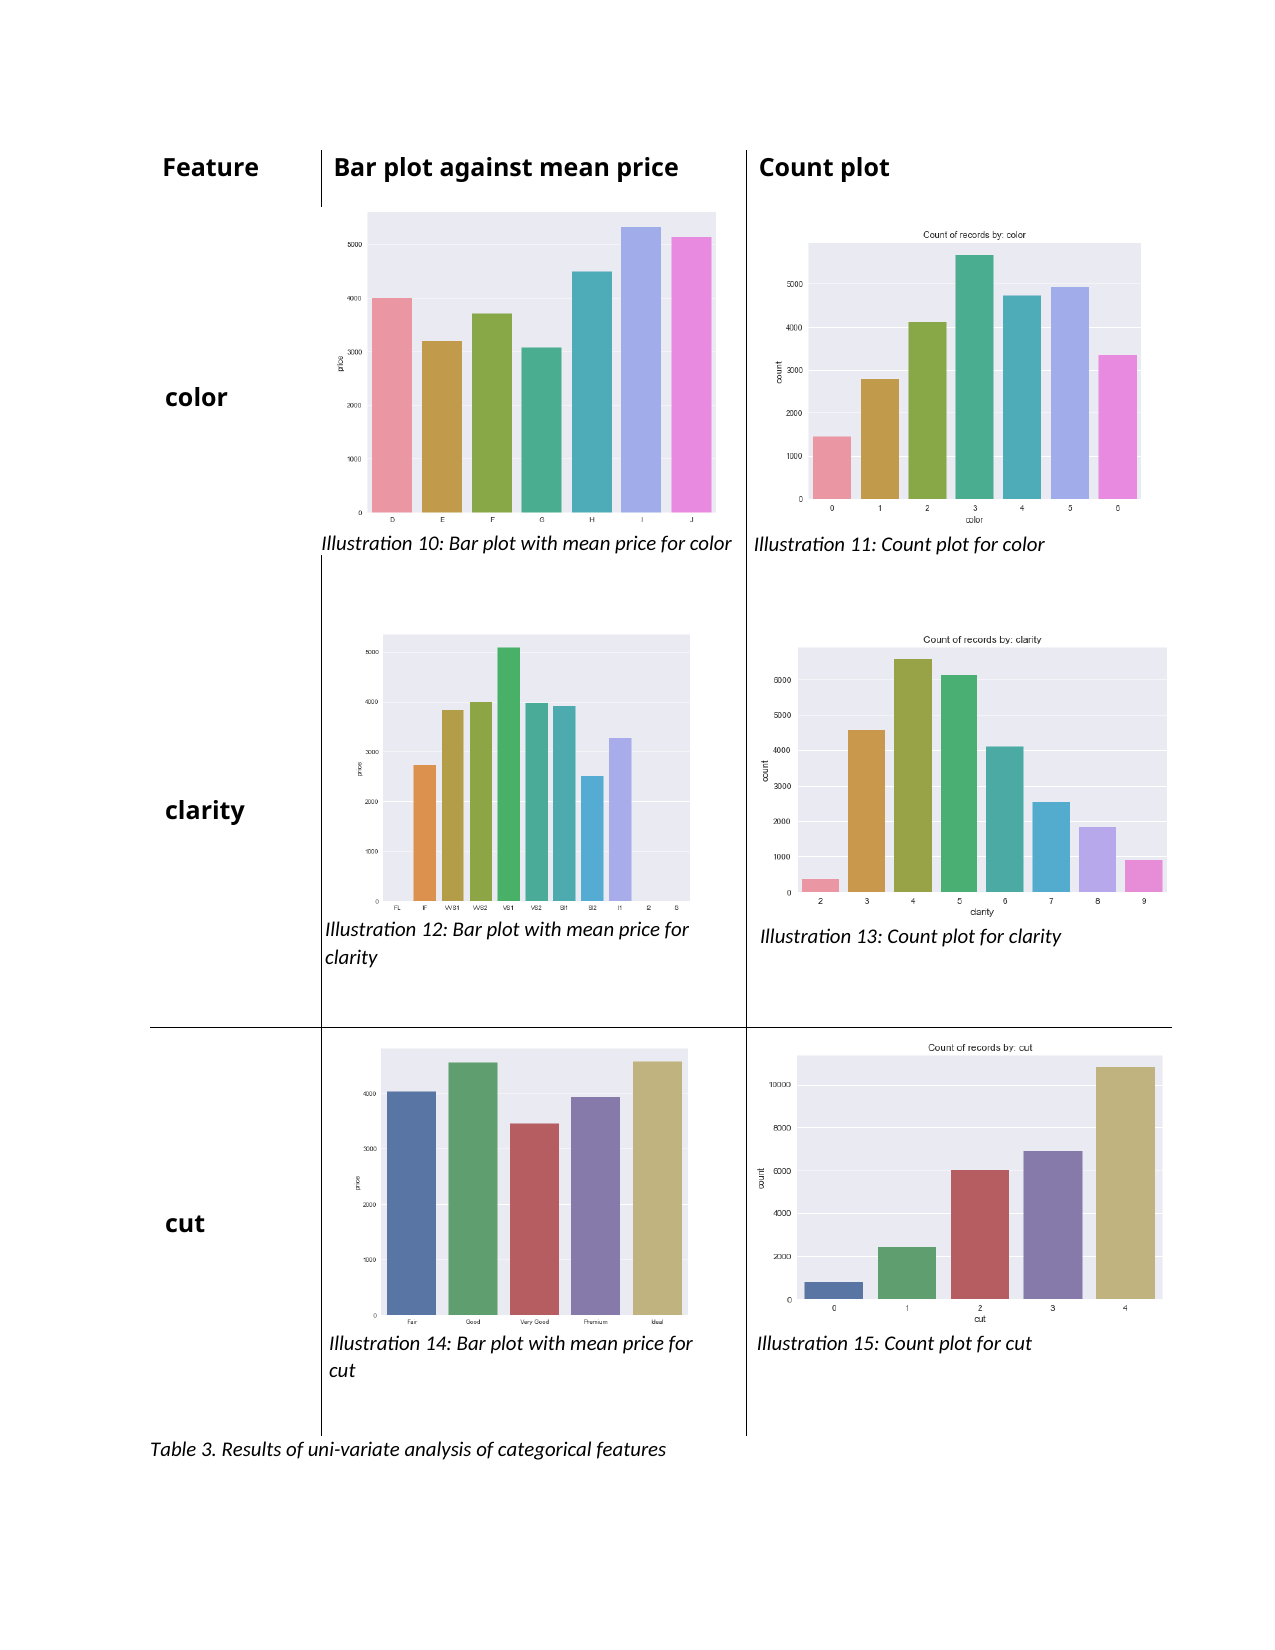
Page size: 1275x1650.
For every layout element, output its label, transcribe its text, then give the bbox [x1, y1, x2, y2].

picture [755, 630, 1172, 922]
picture [751, 1038, 1167, 1329]
table_header Count plot [747, 150, 1172, 201]
table_cell [747, 610, 1172, 1027]
table_header Feature [150, 150, 321, 201]
table_cell cut [150, 1028, 321, 1436]
table_cell [322, 1028, 746, 1436]
text Table 3. Results of uni-variate analysis of categorical features [150, 1436, 1172, 1461]
table_header Bar plot against mean price [322, 150, 746, 201]
table_cell [747, 1028, 1172, 1436]
table_cell [321, 201, 746, 610]
table_cell [747, 201, 1172, 610]
table_cell color [150, 201, 321, 610]
table_cell clarity [150, 610, 321, 1027]
table_cell [322, 610, 746, 1027]
picture [770, 226, 1146, 530]
